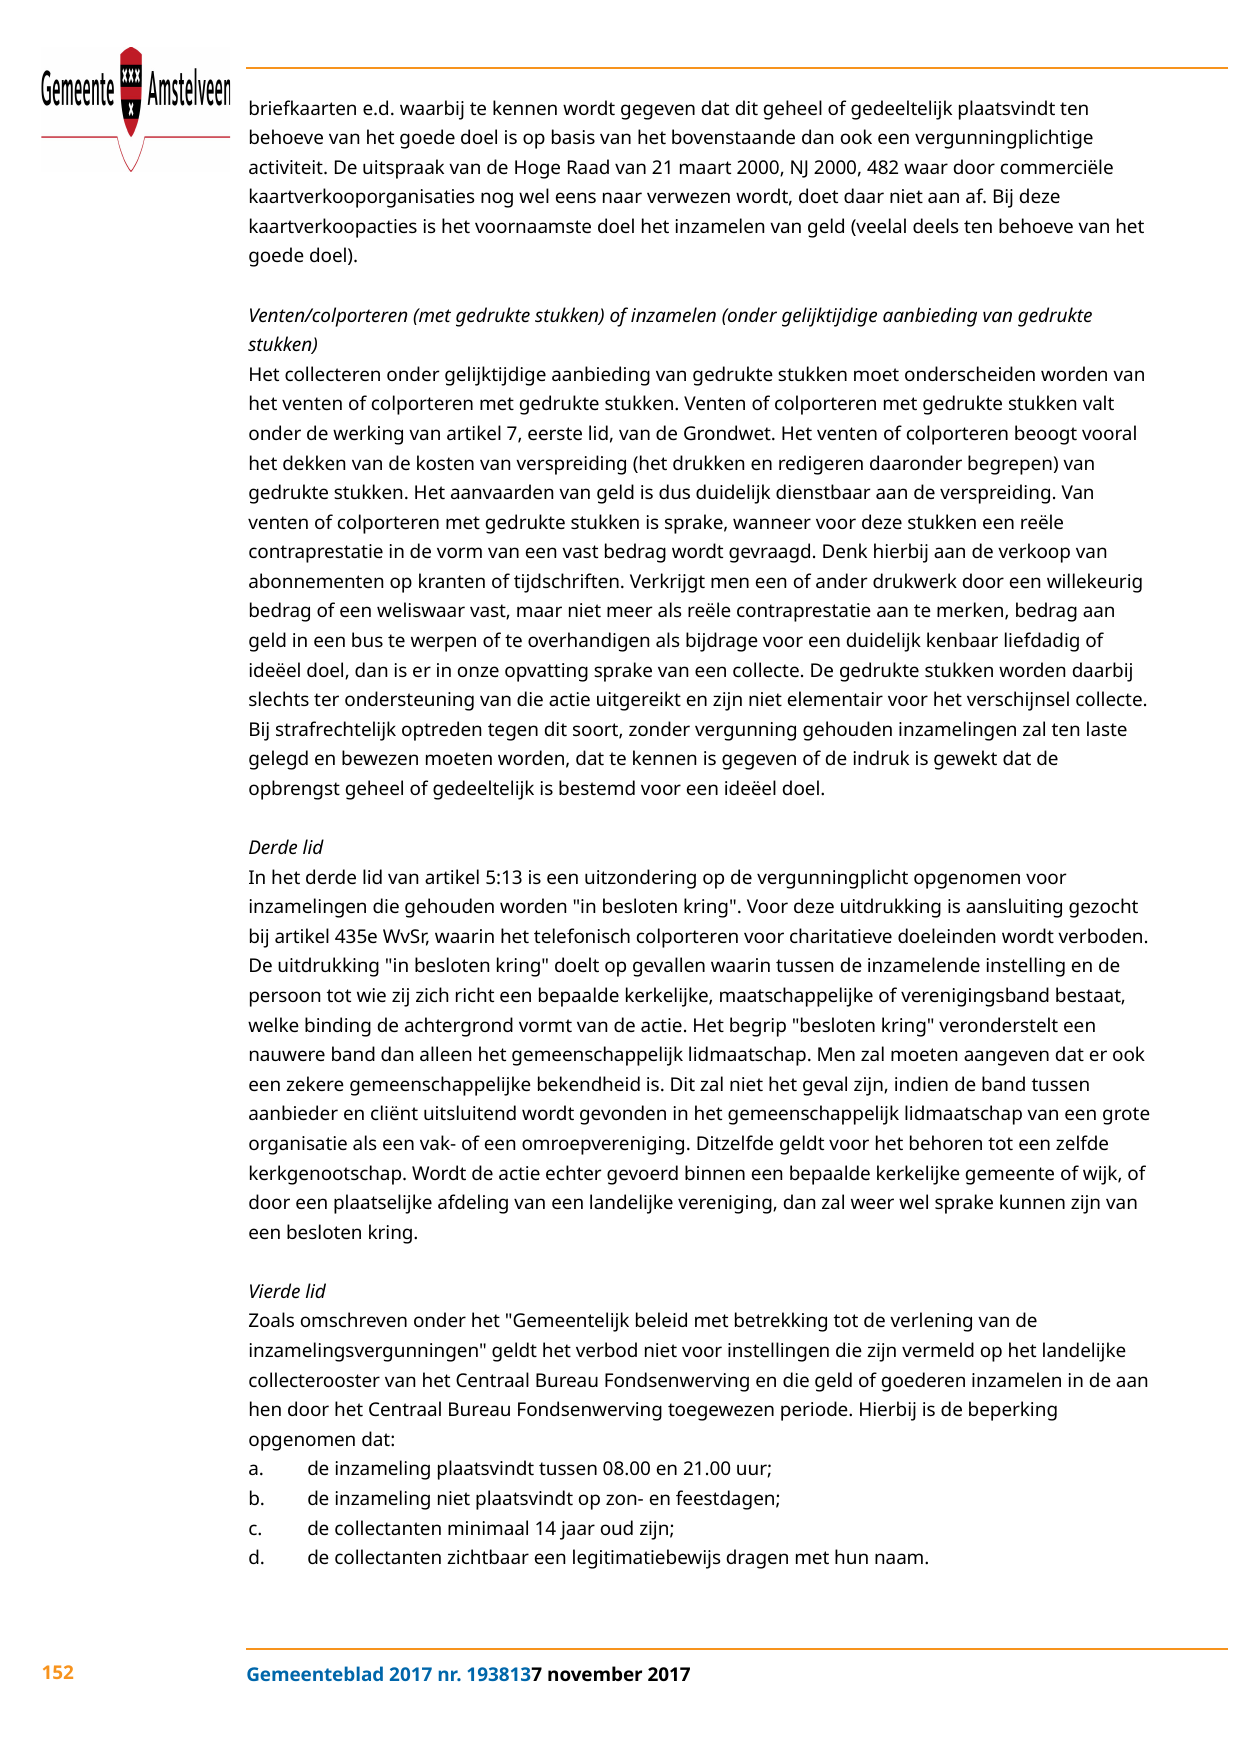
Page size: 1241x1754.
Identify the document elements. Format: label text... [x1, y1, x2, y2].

text Het collecteren onder gelijktijdige aanbieding van gedrukte stukken moet onderscheiden worden van het venten of colporteren met gedrukte stukken. Venten of colporteren met gedrukte stukken valt onder de werking van artikel 7, eerste lid, van de Grondwet. Het venten of colporteren beoogt vooral het dekken van de kosten van verspreiding (het drukken en redigeren daaronder begrepen) van gedrukte stukken. Het aanvaarden van geld is dus duidelijk dienstbaar aan de verspreiding. Van venten of colporteren met gedrukte stukken is sprake, wanneer voor deze stukken een reële contraprestatie in de vorm van een vast bedrag wordt gevraagd. Denk hierbij aan de verkoop van abonnementen op kranten of tijdschriften. Verkrijgt men een of ander drukwerk door een willekeurig bedrag of een weliswaar vast, maar niet meer als reële contraprestatie aan te merken, bedrag aan geld in een bus te werpen of te overhandigen als bijdrage voor een duidelijk kenbaar liefdadig of ideëel doel, dan is er in onze opvatting sprake van een collecte. De gedrukte stukken worden daarbij slechts ter ondersteuning van die actie uitgereikt en zijn niet elementair voor het verschijnsel collecte. Bij strafrechtelijk optreden tegen dit soort, zonder vergunning gehouden inzamelingen zal ten laste gelegd en bewezen moeten worden, dat te kennen is gegeven of de indruk is gewekt dat de opbrengst geheel of gedeeltelijk is bestemd voor een ideëel doel. [248, 361, 1152, 801]
list de collectanten minimaal 14 jaar oud zijn; [248, 1515, 1152, 1541]
list de inzameling niet plaatsvindt op zon- en feestdagen; [248, 1485, 1152, 1511]
text Venten/colporteren (met gedrukte stukken) of inzamelen (onder gelijktijdige aanbieding van gedrukte stukken) [248, 302, 1152, 357]
text Zoals omschreven onder het "Gemeentelijk beleid met betrekking tot de verlening van de inzamelingsvergunningen" geldt het verbod niet voor instellingen die zijn vermeld op het landelijke collecterooster van het Centraal Bureau Fondsenwerving en die geld of goederen inzamelen in de aan hen door het Centraal Bureau Fondsenwerving toegewezen periode. Hierbij is de beperking opgenomen dat: [248, 1308, 1152, 1452]
list de inzameling plaatsvindt tussen 08.00 en 21.00 uur; [248, 1456, 1152, 1481]
picture [41, 47, 231, 172]
text In het derde lid van artikel 5:13 is een uitzondering op de vergunningplicht opgenomen voor inzamelingen die gehouden worden "in besloten kring". Voor deze uitdrukking is aansluiting gezocht bij artikel 435e WvSr, waarin het telefonisch colporteren voor charitatieve doeleinden wordt verboden. De uitdrukking "in besloten kring" doelt op gevallen waarin tussen de inzamelende instelling en de persoon tot wie zij zich richt een bepaalde kerkelijke, maatschappelijke of verenigingsband bestaat, welke binding de achtergrond vormt van de actie. Het begrip "besloten kring" veronderstelt een nauwere band dan alleen het gemeenschappelijk lidmaatschap. Men zal moeten aangeven dat er ook een zekere gemeenschappelijke bekendheid is. Dit zal niet het geval zijn, indien de band tussen aanbieder en cliënt uitsluitend wordt gevonden in het gemeenschappelijk lidmaatschap van een grote organisatie als een vak- of een omroepvereniging. Ditzelfde geldt voor het behoren tot een zelfde kerkgenootschap. Wordt de actie echter gevoerd binnen een bepaalde kerkelijke gemeente of wijk, of door een plaatselijke afdeling van een landelijke vereniging, dan zal weer wel sprake kunnen zijn van een besloten kring. [248, 864, 1152, 1245]
text Vierde lid [248, 1278, 1152, 1304]
text briefkaarten e.d. waarbij te kennen wordt gegeven dat dit geheel of gedeeltelijk plaatsvindt ten behoeve van het goede doel is op basis van het bovenstaande dan ook een vergunningplichtige activiteit. De uitspraak van de Hoge Raad van 21 maart 2000, NJ 2000, 482 waar door commerciële kaartverkooporganisaties nog wel eens naar verwezen wordt, doet daar niet aan af. Bij deze kaartverkoopacties is het voornaamste doel het inzamelen van geld (veelal deels ten behoeve van het goede doel). [248, 95, 1152, 268]
text Derde lid [248, 834, 1152, 860]
list de collectanten zichtbaar een legitimatiebewijs dragen met hun naam. [248, 1544, 1152, 1570]
